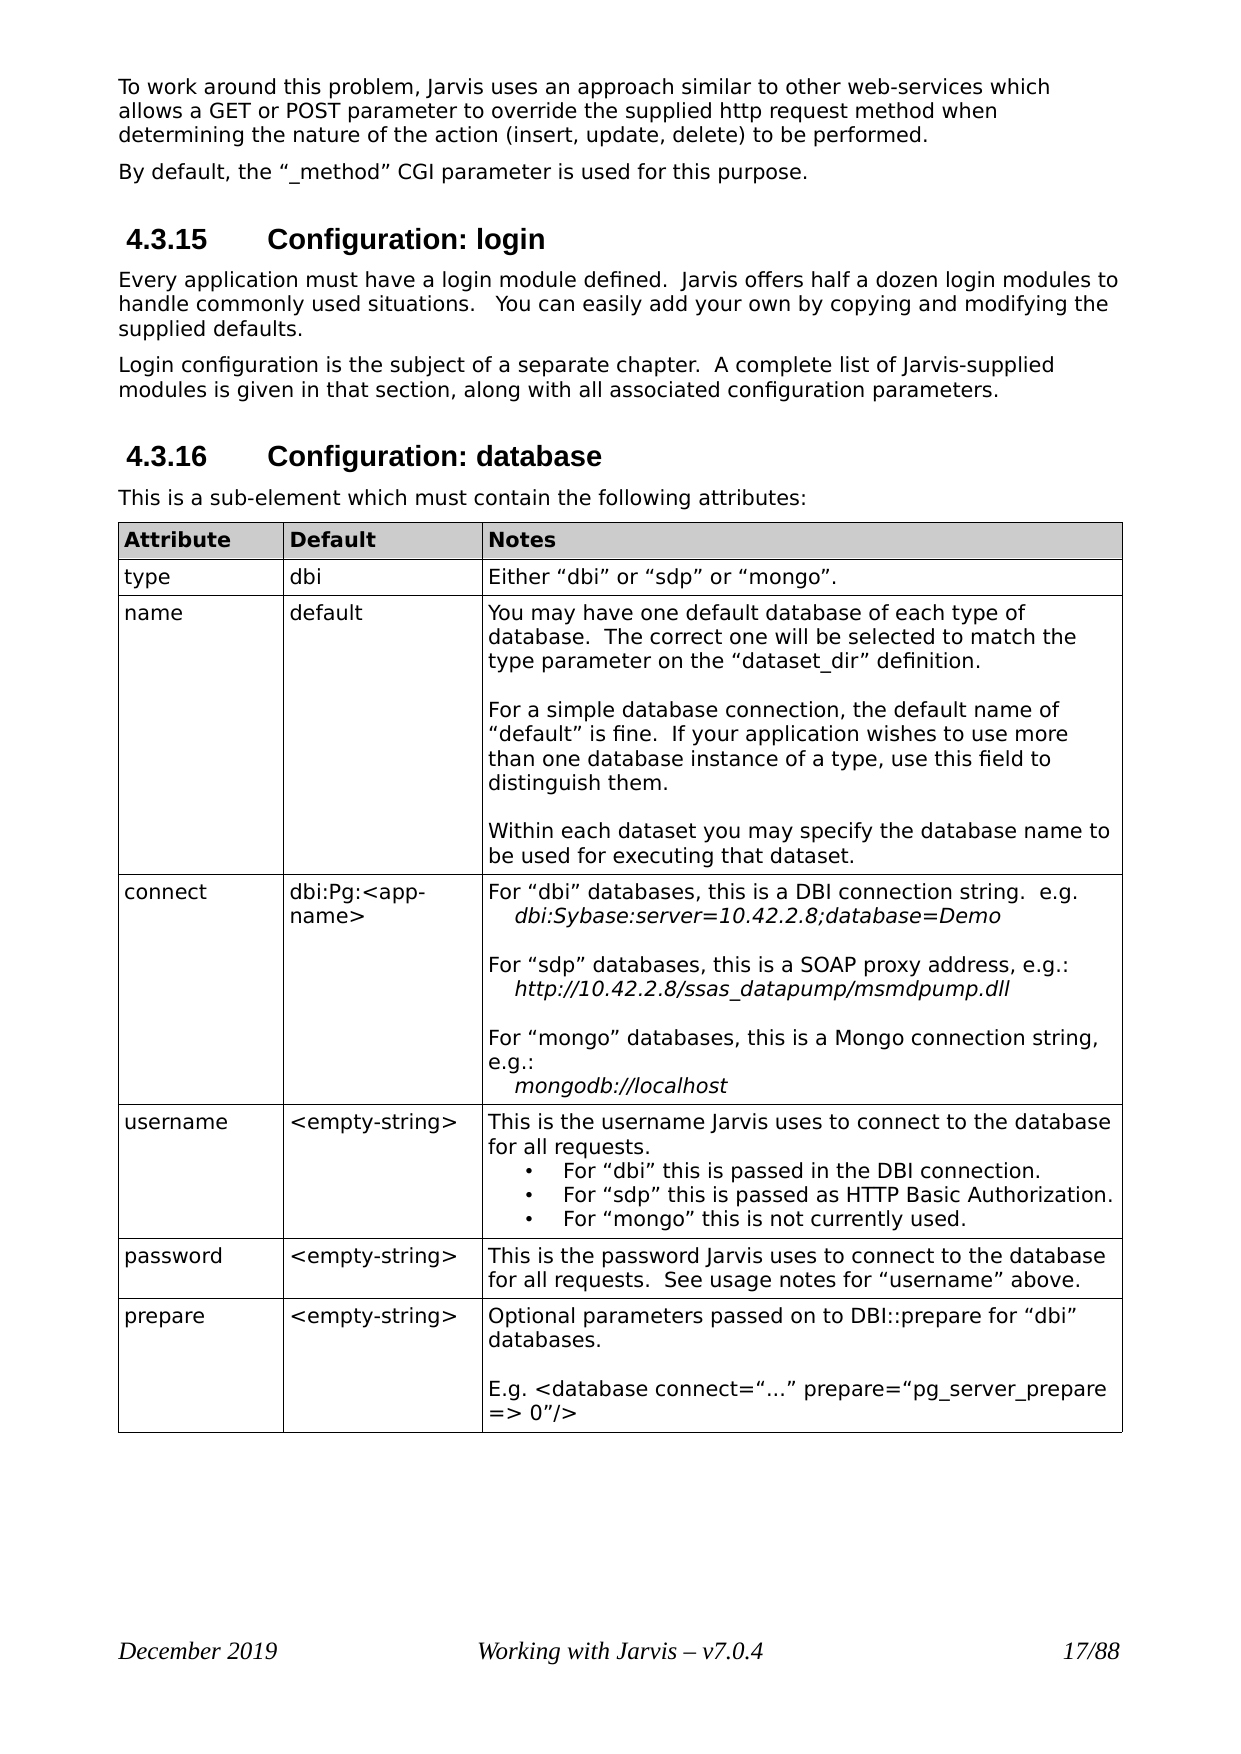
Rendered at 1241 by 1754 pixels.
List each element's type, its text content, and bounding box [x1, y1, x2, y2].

table_cell connect [119, 875, 283, 1104]
table_cell <empty-string> [284, 1299, 482, 1431]
table_header Notes [483, 523, 1122, 558]
table_cell password [119, 1239, 283, 1298]
table_cell dbi [284, 560, 482, 595]
text Every application must have a login module defined. Jarvis offers half a dozen login modules to handle commonly used situations. You can easily add your own by copying and modifying the supplied defaults. [118, 268, 1122, 341]
table_cell dbi:Pg:<app-name> [284, 875, 482, 1104]
table_cell This is the username Jarvis uses to connect to the database for all requests. For “dbi” this is passed in the DBI connection. For “sdp” this is passed as HTTP Basic Authorization. For “mongo” this is not currently used. [483, 1105, 1122, 1237]
table_cell You may have one default database of each type of database. The correct one will be selected to match the type parameter on the “dataset_dir” definition. For a simple database connection, the default name of “default” is fine. If your application wishes to use more than one database instance of a type, use this field to distinguish them. Within each dataset you may specify the database name to be used for executing that dataset. [483, 596, 1122, 874]
table_cell For “dbi” databases, this is a DBI connection string. e.g. dbi:Sybase:server=10.42.2.8;database=Demo For “sdp” databases, this is a SOAP proxy address, e.g.: http://10.42.2.8/ssas_datapump/msmdpump.dll For “mongo” databases, this is a Mongo connection string, e.g.: mongodb://localhost [483, 875, 1122, 1104]
text Login configuration is the subject of a separate chapter. A complete list of Jarvis-supplied modules is given in that section, along with all associated configuration parameters. [118, 353, 1122, 402]
table_cell name [119, 596, 283, 874]
subtitle Configuration: login [118, 222, 1122, 256]
table_cell default [284, 596, 482, 874]
table_cell <empty-string> [284, 1105, 482, 1237]
table_cell This is the password Jarvis uses to connect to the database for all requests. See usage notes for “username” above. [483, 1239, 1122, 1298]
table_cell username [119, 1105, 283, 1237]
text To work around this problem, Jarvis uses an approach similar to other web-services which allows a GET or POST parameter to override the supplied http request method when determining the nature of the action (insert, update, delete) to be performed. [118, 75, 1122, 148]
table_header Default [284, 523, 482, 558]
table_cell Optional parameters passed on to DBI::prepare for “dbi” databases. E.g. <database connect=“...” prepare=“pg_server_prepare => 0”/> [483, 1299, 1122, 1431]
table_cell <empty-string> [284, 1239, 482, 1298]
table_cell Either “dbi” or “sdp” or “mongo”. [483, 560, 1122, 595]
text This is a sub-element which must contain the following attributes: [118, 486, 1122, 510]
table_header Attribute [119, 523, 283, 558]
table_cell type [119, 560, 283, 595]
text By default, the “_method” CGI parameter is used for this purpose. [118, 160, 1122, 184]
table_cell prepare [119, 1299, 283, 1431]
subtitle Configuration: database [118, 439, 1122, 473]
